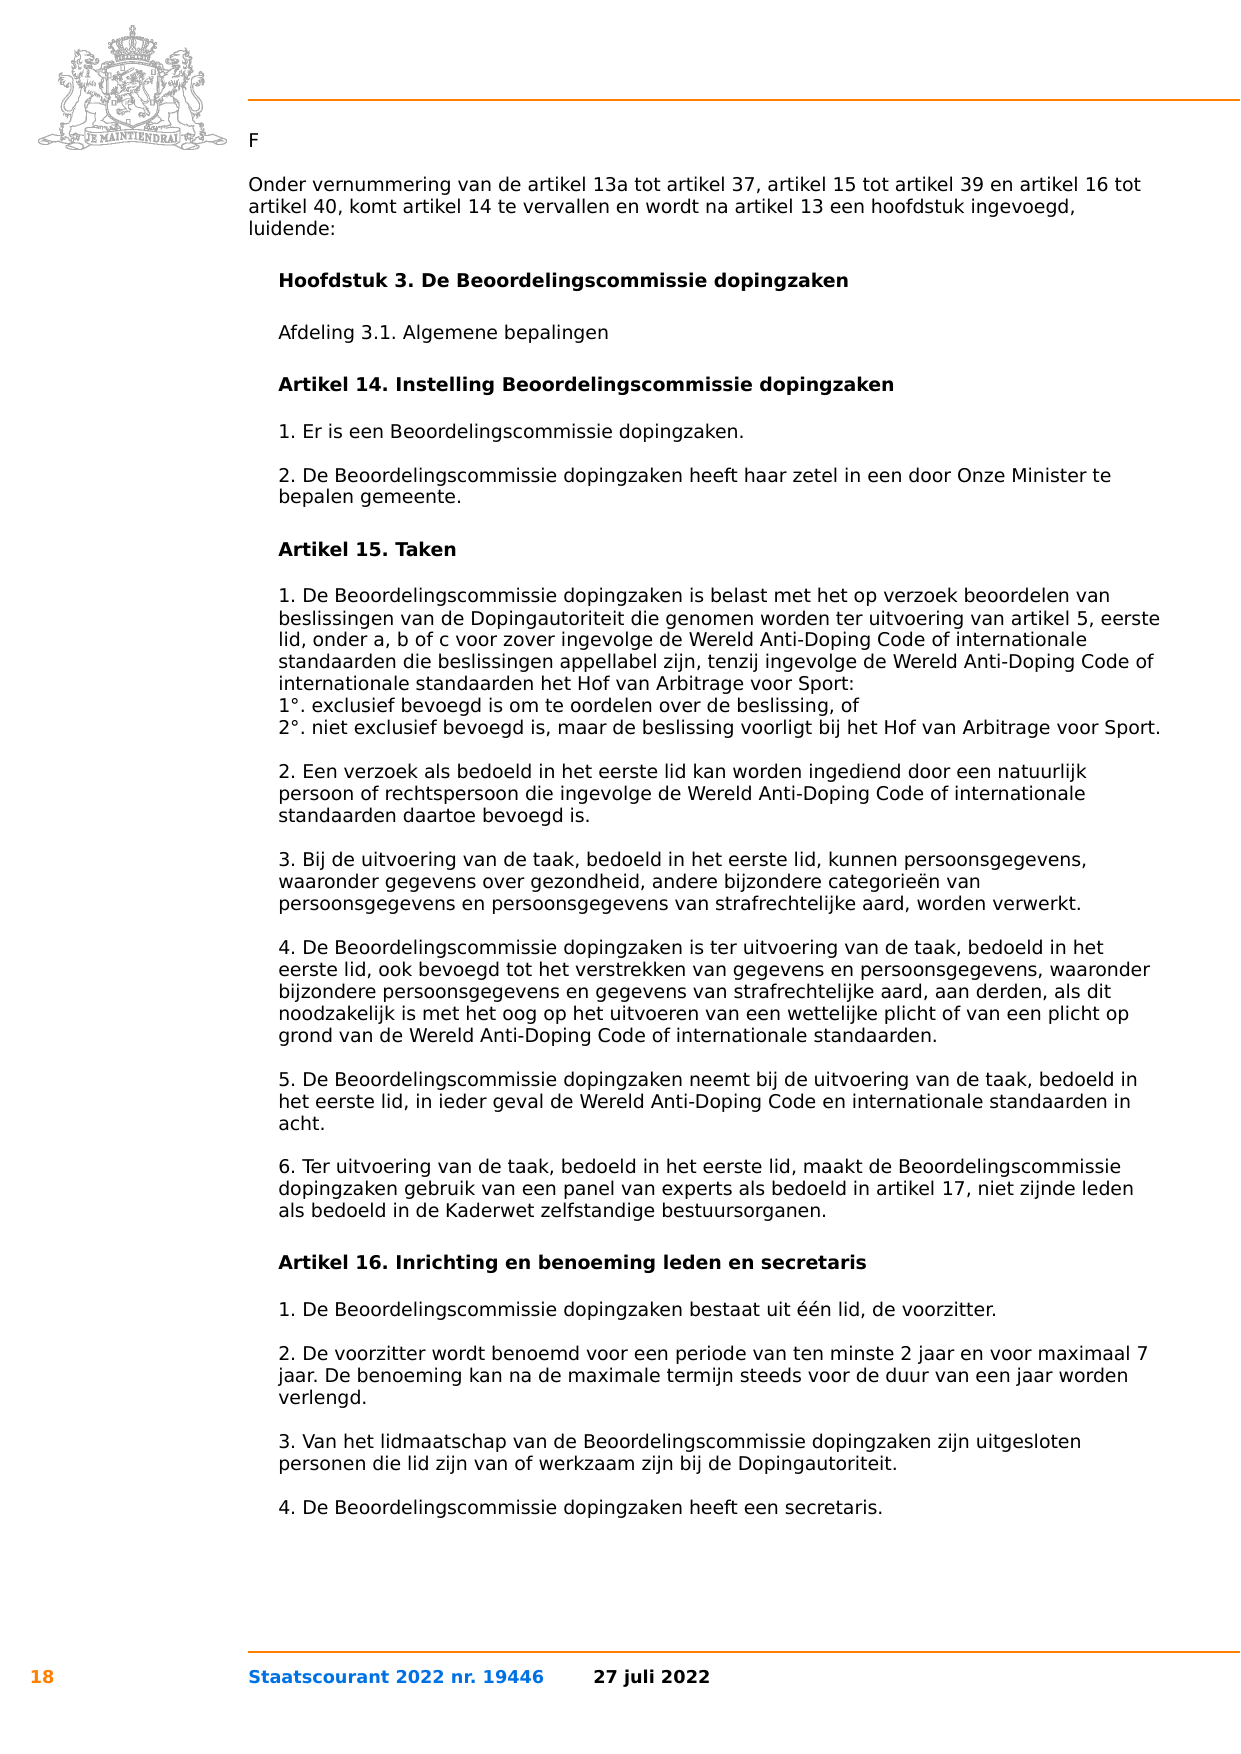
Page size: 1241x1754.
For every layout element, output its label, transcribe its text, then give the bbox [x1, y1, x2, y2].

text 2°. niet exclusief bevoegd is, maar de beslissing voorligt bij het Hof van Arbitrage voor Sport. [278, 717, 1163, 739]
text 5. De Beoordelingscommissie dopingzaken neemt bij de uitvoering van de taak, bedoeld in het eerste lid, in ieder geval de Wereld Anti-Doping Code en internationale standaarden in acht. [278, 1068, 1163, 1134]
subtitle Artikel 15. Taken [278, 538, 1163, 560]
text 1. Er is een Beoordelingscommissie dopingzaken. [278, 421, 1163, 443]
text 3. Bij de uitvoering van de taak, bedoeld in het eerste lid, kunnen persoonsgegevens, waaronder gegevens over gezondheid, andere bijzondere categorieën van persoonsgegevens en persoonsgegevens van strafrechtelijke aard, worden verwerkt. [278, 849, 1163, 915]
text 2. De voorzitter wordt benoemd voor een periode van ten minste 2 jaar en voor maximaal 7 jaar. De benoeming kan na de maximale termijn steeds voor de duur van een jaar worden verlengd. [278, 1343, 1163, 1409]
text 2. Een verzoek als bedoeld in het eerste lid kan worden ingediend door een natuurlijk persoon of rechtspersoon die ingevolge de Wereld Anti-Doping Code of internationale standaarden daartoe bevoegd is. [278, 761, 1163, 827]
text 1. De Beoordelingscommissie dopingzaken is belast met het op verzoek beoordelen van beslissingen van de Dopingautoriteit die genomen worden ter uitvoering van artikel 5, eerste lid, onder a, b of c voor zover ingevolge de Wereld Anti-Doping Code of internationale standaarden die beslissingen appellabel zijn, tenzij ingevolge de Wereld Anti-Doping Code of internationale standaarden het Hof van Arbitrage voor Sport: [278, 585, 1163, 695]
picture [38, 25, 227, 150]
subtitle Artikel 14. Instelling Beoordelingscommissie dopingzaken [278, 374, 1163, 396]
text 2. De Beoordelingscommissie dopingzaken heeft haar zetel in een door Onze Minister te bepalen gemeente. [278, 464, 1163, 508]
subtitle Artikel 16. Inrichting en benoeming leden en secretaris [278, 1252, 1163, 1274]
subtitle Afdeling 3.1. Algemene bepalingen [278, 322, 1163, 344]
text 6. Ter uitvoering van de taak, bedoeld in het eerste lid, maakt de Beoordelingscommissie dopingzaken gebruik van een panel van experts als bedoeld in artikel 17, niet zijnde leden als bedoeld in de Kaderwet zelfstandige bestuursorganen. [278, 1156, 1163, 1222]
text 1. De Beoordelingscommissie dopingzaken bestaat uit één lid, de voorzitter. [278, 1299, 1163, 1321]
text Onder vernummering van de artikel 13a tot artikel 37, artikel 15 tot artikel 39 en artikel 16 tot artikel 40, komt artikel 14 te vervallen en wordt na artikel 13 een hoofdstuk ingevoegd, luidende: [248, 174, 1163, 240]
subtitle Hoofdstuk 3. De Beoordelingscommissie dopingzaken [278, 270, 1163, 292]
text 1°. exclusief bevoegd is om te oordelen over de beslissing, of [278, 695, 1163, 717]
text 3. Van het lidmaatschap van de Beoordelingscommissie dopingzaken zijn uitgesloten personen die lid zijn van of werkzaam zijn bij de Dopingautoriteit. [278, 1431, 1163, 1475]
text 4. De Beoordelingscommissie dopingzaken is ter uitvoering van de taak, bedoeld in het eerste lid, ook bevoegd tot het verstrekken van gegevens en persoonsgegevens, waaronder bijzondere persoonsgegevens en gegevens van strafrechtelijke aard, aan derden, als dit noodzakelijk is met het oog op het uitvoeren van een wettelijke plicht of van een plicht op grond van de Wereld Anti-Doping Code of internationale standaarden. [278, 937, 1163, 1047]
text F [248, 130, 1163, 152]
text 4. De Beoordelingscommissie dopingzaken heeft een secretaris. [278, 1497, 1163, 1519]
